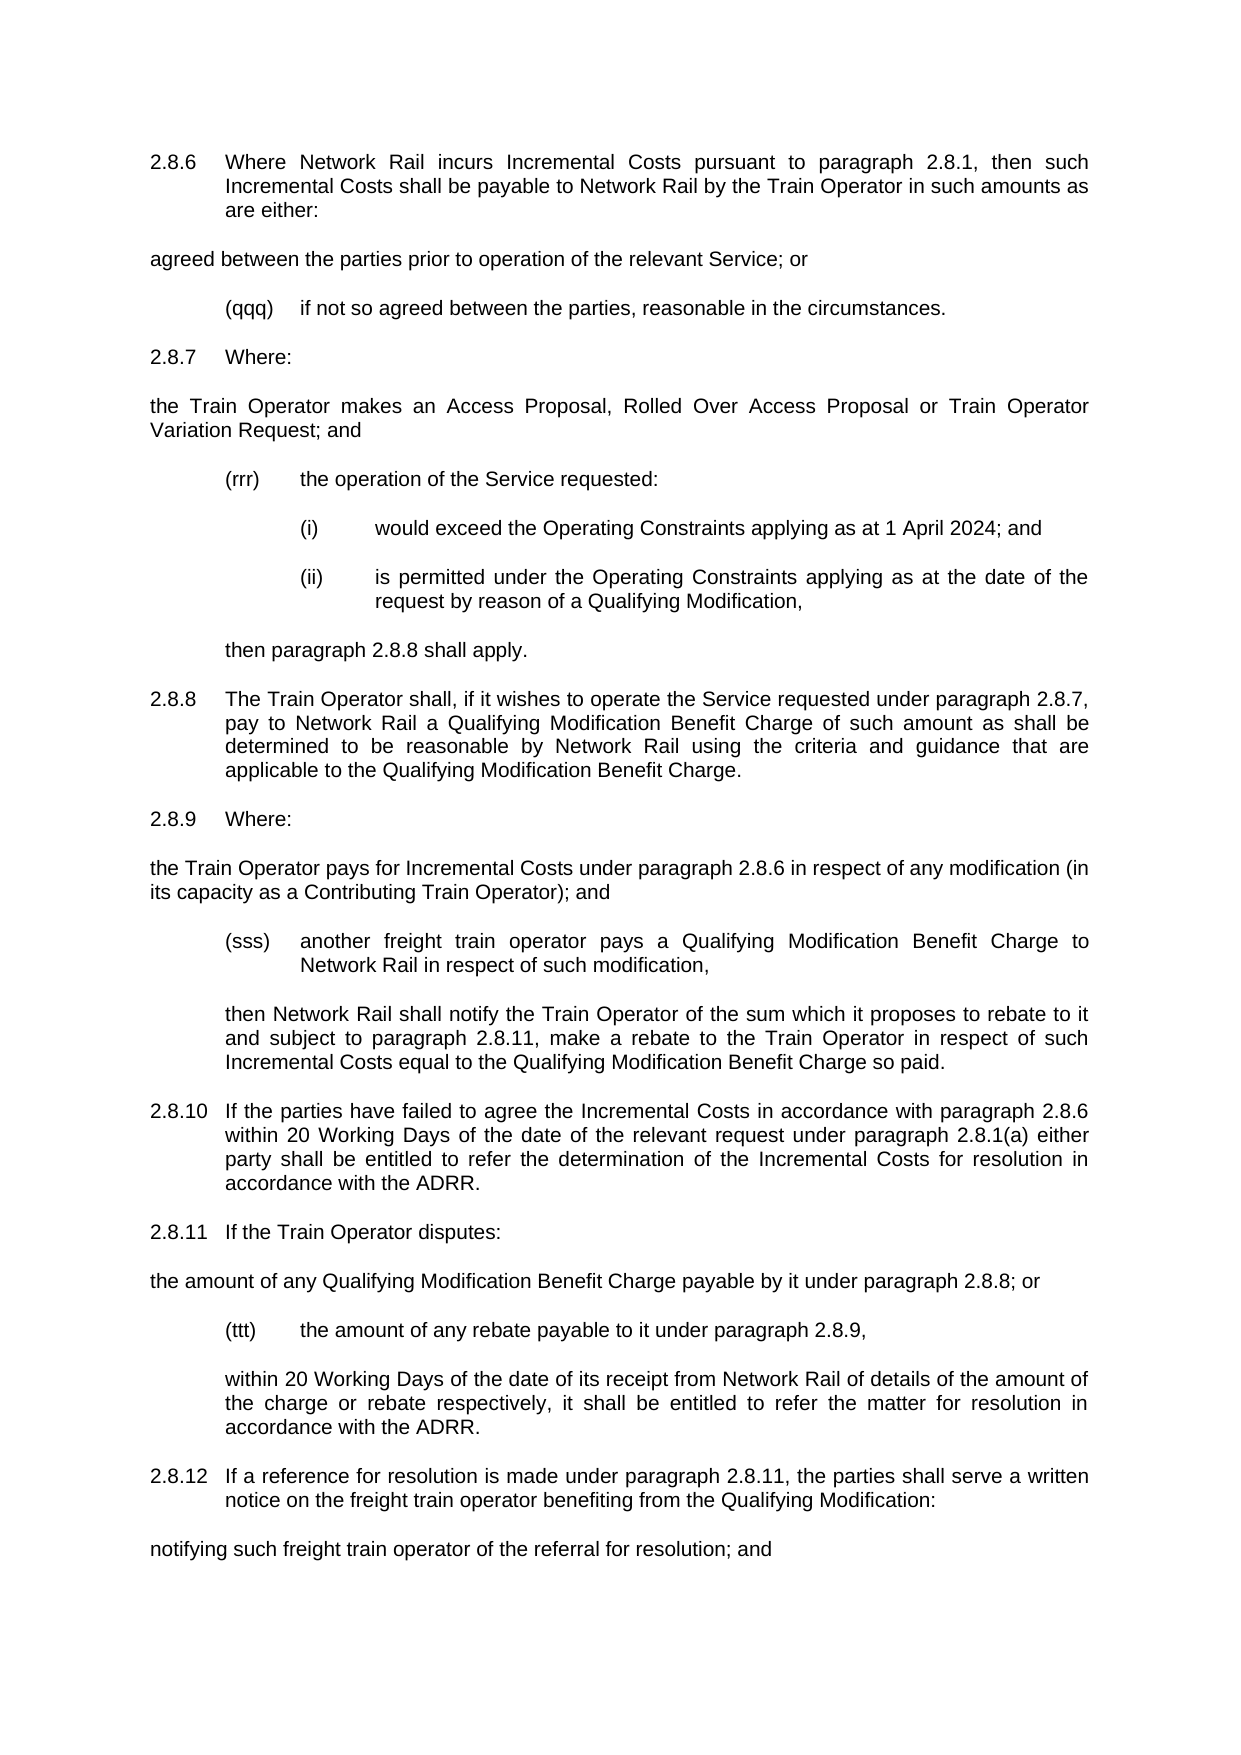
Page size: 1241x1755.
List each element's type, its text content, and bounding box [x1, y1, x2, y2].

subtitle notifying such freight train operator of the referral for resolution; and [150, 1536, 1090, 1560]
list If the Train Operator disputes: [150, 1220, 1090, 1244]
text then Network Rail shall notify the Train Operator of the sum which it proposes to rebate to it and subject to paragraph 2.8.11, make a rebate to the Train Operator in respect of such Incremental Costs equal to the Qualifying Modification Benefit Charge so paid. [225, 1002, 1090, 1074]
text then paragraph 2.8.8 shall apply. [225, 637, 1090, 661]
subtitle is permitted under the Operating Constraints applying as at the date of the request by reason of a Qualifying Modification, [300, 564, 1090, 612]
list Where: [150, 807, 1090, 831]
subtitle the operation of the Service requested: [225, 467, 1090, 491]
list If the parties have failed to agree the Incremental Costs in accordance with paragraph 2.8.6 within 20 Working Days of the date of the relevant request under paragraph 2.8.1(a) either party shall be entitled to refer the determination of the Incremental Costs for resolution in accordance with the ADRR. [150, 1099, 1090, 1195]
list If a reference for resolution is made under paragraph 2.8.11, the parties shall serve a written notice on the freight train operator benefiting from the Qualifying Modification: [150, 1463, 1090, 1511]
text within 20 Working Days of the date of its receipt from Network Rail of details of the amount of the charge or rebate respectively, it shall be entitled to refer the matter for resolution in accordance with the ADRR. [225, 1367, 1090, 1438]
subtitle another freight train operator pays a Qualifying Modification Benefit Charge to Network Rail in respect of such modification, [225, 929, 1090, 977]
subtitle the Train Operator makes an Access Proposal, Rolled Over Access Proposal or Train Operator Variation Request; and [150, 394, 1090, 442]
subtitle would exceed the Operating Constraints applying as at 1 April 2024; and [300, 516, 1090, 539]
list Where: [150, 345, 1090, 369]
subtitle the amount of any Qualifying Modification Benefit Charge payable by it under paragraph 2.8.8; or [150, 1269, 1090, 1293]
list Where Network Rail incurs Incremental Costs pursuant to paragraph 2.8.1, then such Incremental Costs shall be payable to Network Rail by the Train Operator in such amounts as are either: [150, 150, 1090, 222]
subtitle the Train Operator pays for Incremental Costs under paragraph 2.8.6 in respect of any modification (in its capacity as a Contributing Train Operator); and [150, 856, 1090, 904]
list The Train Operator shall, if it wishes to operate the Service requested under paragraph 2.8.7, pay to Network Rail a Qualifying Modification Benefit Charge of such amount as shall be determined to be reasonable by Network Rail using the criteria and guidance that are applicable to the Qualifying Modification Benefit Charge. [150, 686, 1090, 782]
subtitle agreed between the parties prior to operation of the relevant Service; or [150, 247, 1090, 271]
subtitle if not so agreed between the parties, reasonable in the circumstances. [225, 296, 1090, 320]
subtitle the amount of any rebate payable to it under paragraph 2.8.9, [225, 1318, 1090, 1342]
